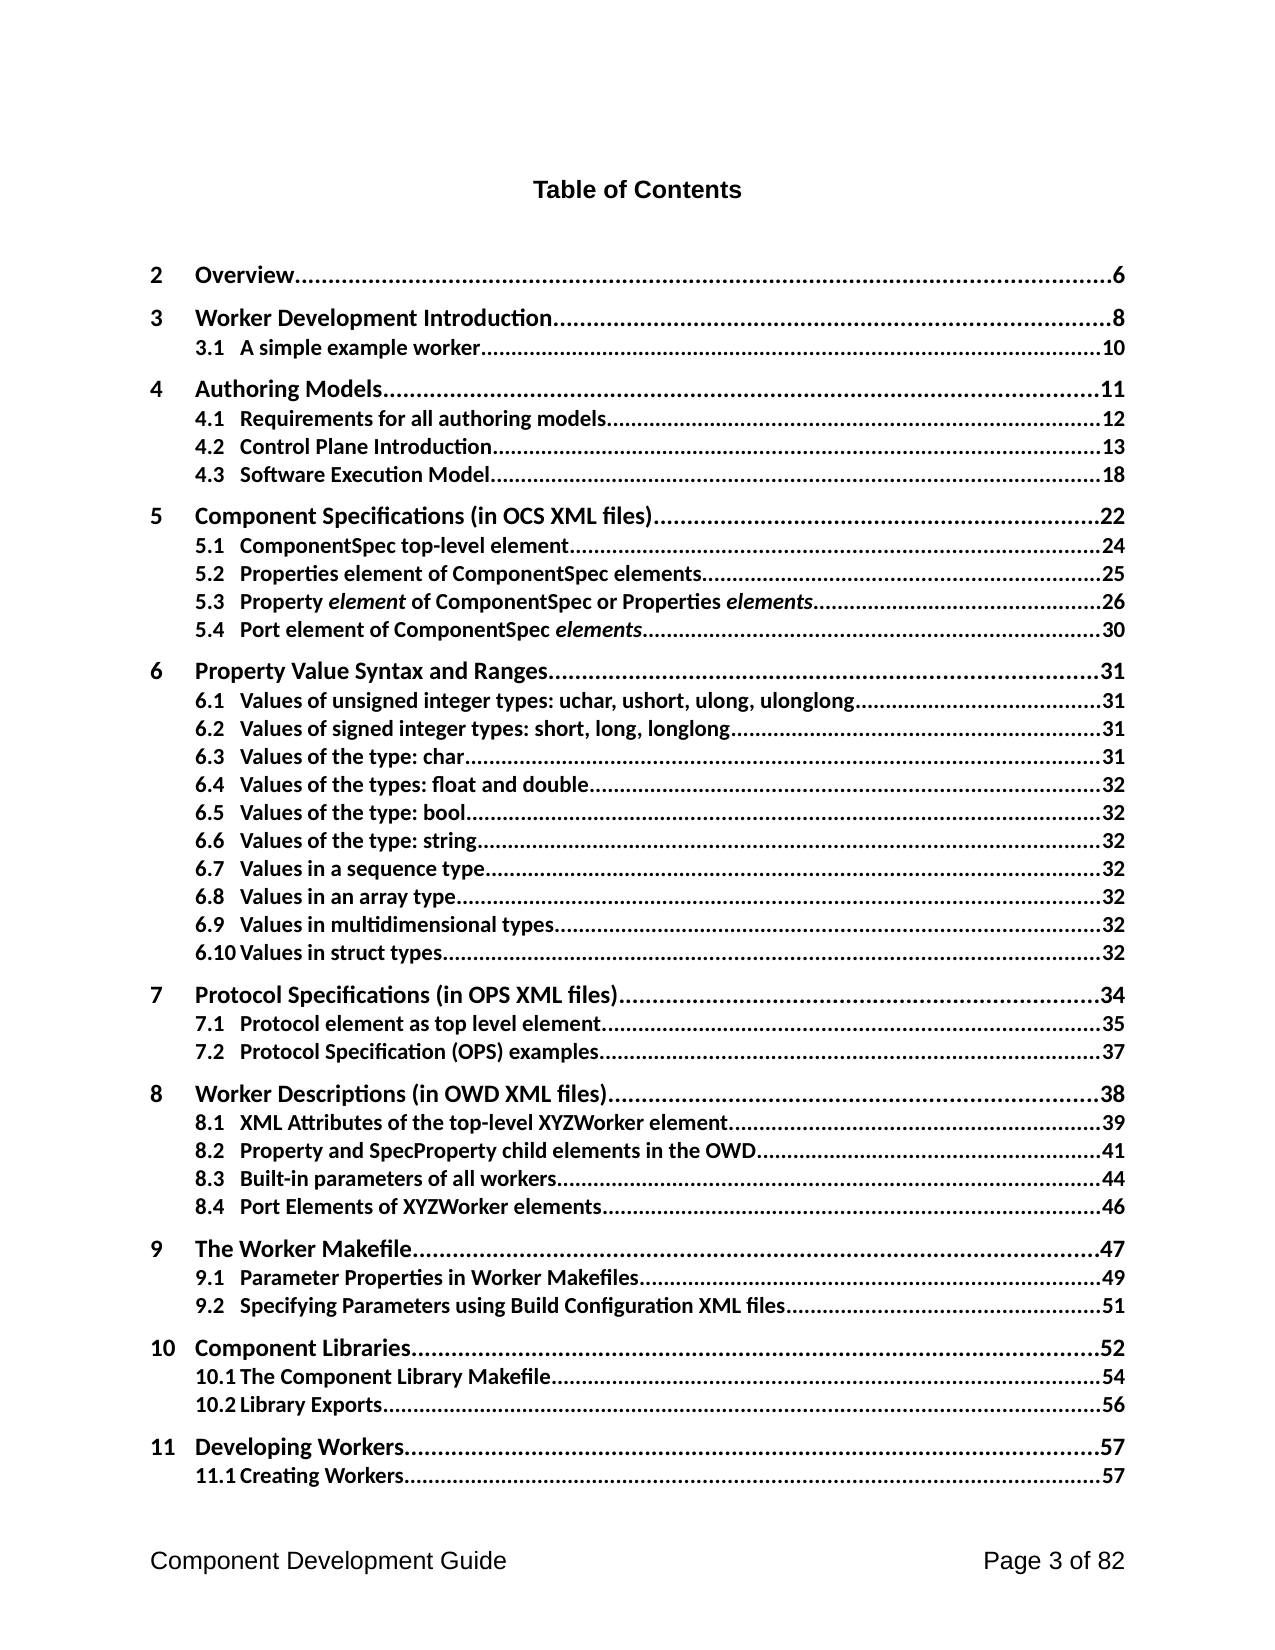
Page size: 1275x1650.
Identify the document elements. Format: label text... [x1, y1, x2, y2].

text 11 Developing Workers 57 [150, 1431, 1125, 1462]
text 7 Protocol Specifications (in OPS XML files) 34 [150, 979, 1125, 1009]
text 2 Overview 6 [150, 259, 1125, 290]
text 9 The Worker Makefile 47 [150, 1233, 1125, 1263]
text 9.2 Specifying Parameters using Build Configuration XML files 51 [175, 1291, 1125, 1319]
text 10.1 The Component Library Makefile 54 [175, 1362, 1125, 1391]
text 5 Component Specifications (in OCS XML files) 22 [150, 500, 1125, 531]
text 10.2 Library Exports 56 [175, 1391, 1125, 1418]
text 6.10 Values in struct types 32 [175, 938, 1125, 966]
text 6.8 Values in an array type 32 [175, 882, 1125, 910]
text 6.5 Values of the type: bool 32 [175, 798, 1125, 826]
text 4 Authoring Models 11 [150, 373, 1125, 404]
text 6.4 Values of the types: float and double 32 [175, 770, 1125, 798]
text 5.3 Property element of ComponentSpec or Properties elements 26 [175, 587, 1125, 615]
text 11.1 Creating Workers 57 [175, 1462, 1125, 1489]
text 3 Worker Development Introduction 8 [150, 302, 1125, 333]
text 4.1 Requirements for all authoring models 12 [175, 404, 1125, 432]
text 3.1 A simple example worker 10 [175, 333, 1125, 361]
text 6.7 Values in a sequence type 32 [175, 854, 1125, 882]
text 6.2 Values of signed integer types: short, long, longlong 31 [175, 714, 1125, 742]
text 8.3 Built-in parameters of all workers 44 [175, 1164, 1125, 1192]
text 7.2 Protocol Specification (OPS) examples 37 [175, 1037, 1125, 1065]
text 6.1 Values of unsigned integer types: uchar, ushort, ulong, ulonglong 31 [175, 686, 1125, 714]
text 8 Worker Descriptions (in OWD XML files) 38 [150, 1078, 1125, 1108]
text 6.9 Values in multidimensional types 32 [175, 910, 1125, 938]
text 6.6 Values of the type: string 32 [175, 826, 1125, 854]
text 7.1 Protocol element as top level element. 35 [175, 1009, 1125, 1037]
text 8.1 XML Attributes of the top-level XYZWorker element. 39 [175, 1108, 1125, 1136]
text 5.1 ComponentSpec top-level element 24 [175, 531, 1125, 559]
text 4.2 Control Plane Introduction 13 [175, 432, 1125, 460]
text 10 Component Libraries 52 [150, 1332, 1125, 1362]
text 4.3 Software Execution Model 18 [175, 460, 1125, 488]
text 5.4 Port element of ComponentSpec elements 30 [175, 615, 1125, 643]
text 6 Property Value Syntax and Ranges 31 [150, 656, 1125, 686]
text 5.2 Properties element of ComponentSpec elements 25 [175, 559, 1125, 587]
text 8.2 Property and SpecProperty child elements in the OWD 41 [175, 1136, 1125, 1164]
text 6.3 Values of the type: char 31 [175, 742, 1125, 770]
subtitle Table of Contents [150, 175, 1125, 204]
text 9.1 Parameter Properties in Worker Makefiles 49 [175, 1263, 1125, 1291]
text 8.4 Port Elements of XYZWorker elements 46 [175, 1192, 1125, 1220]
